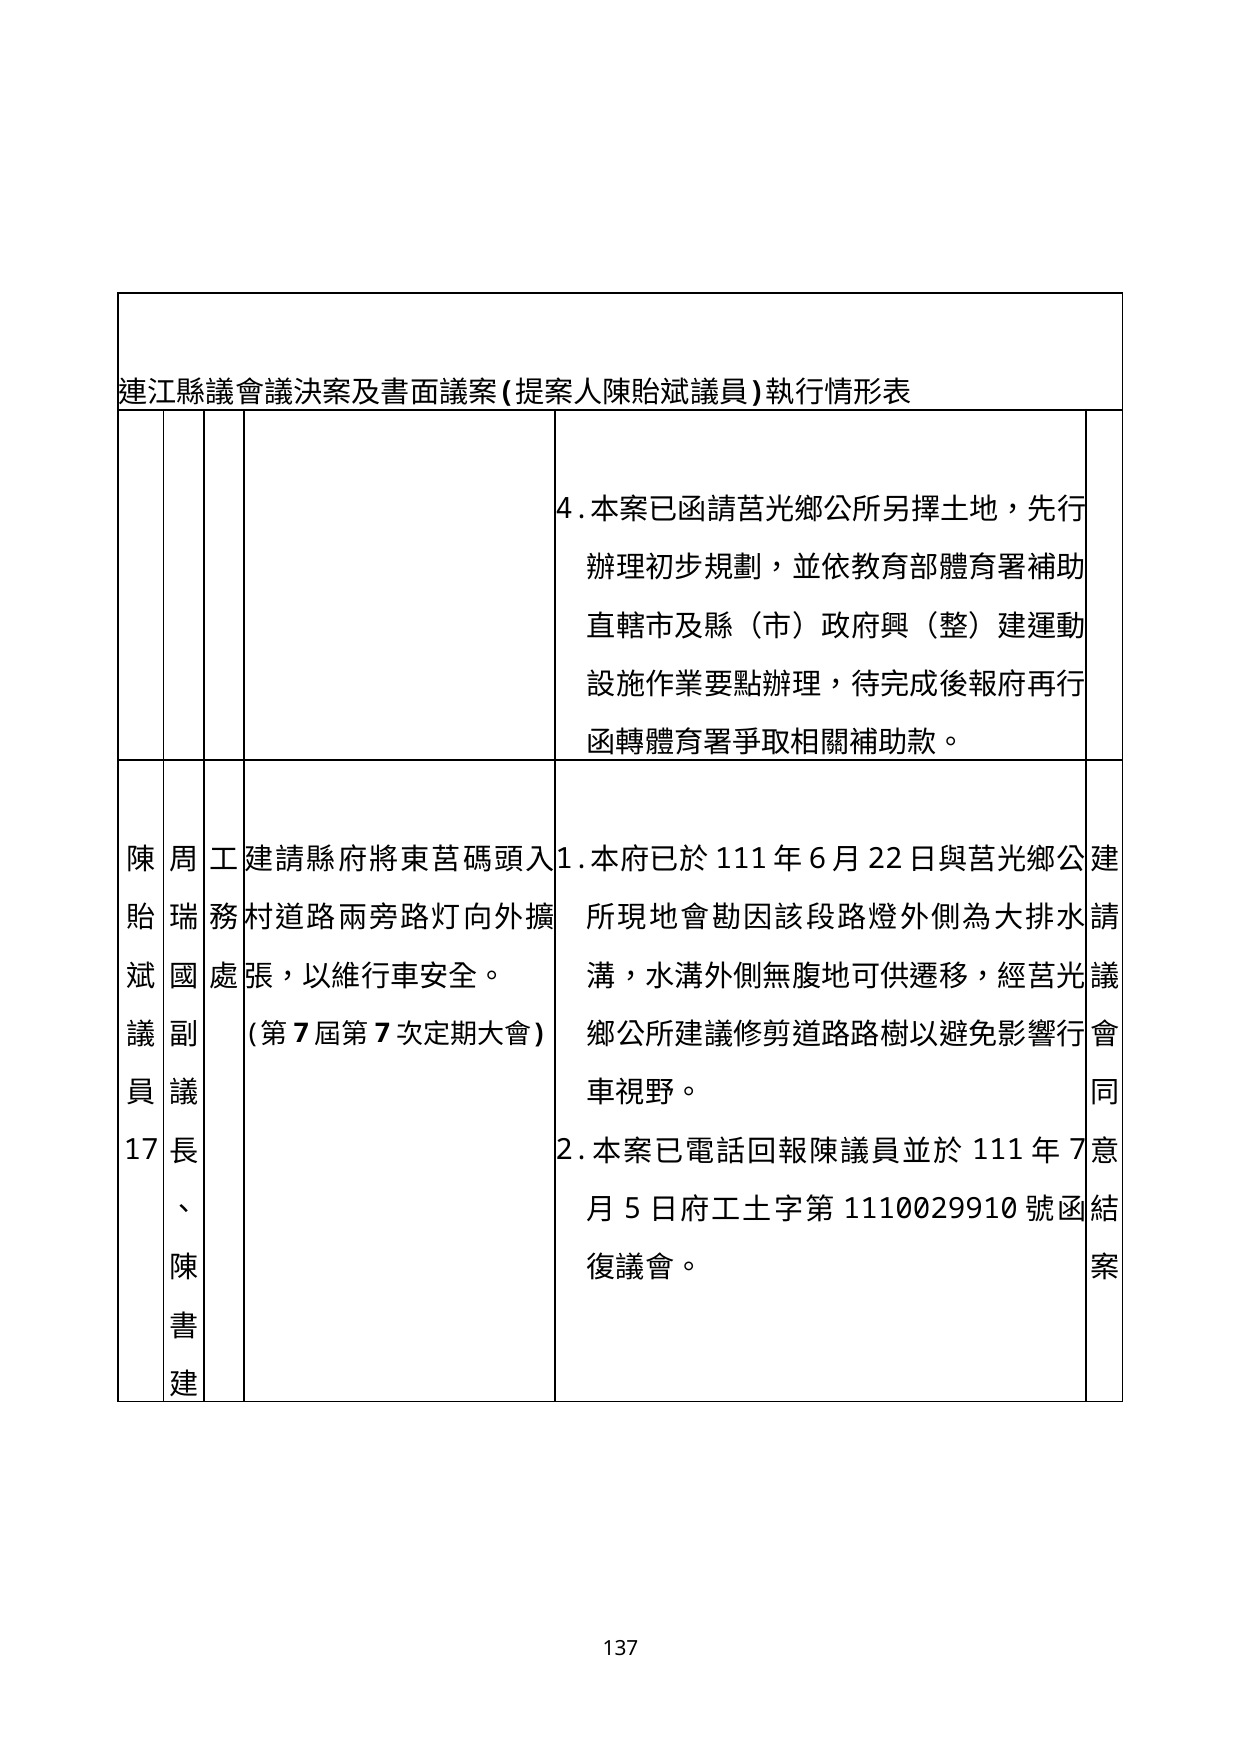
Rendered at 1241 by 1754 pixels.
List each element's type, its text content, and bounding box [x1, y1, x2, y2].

table_cell 工務處 [205, 761, 243, 1401]
table_cell 陳貽斌議員17 [119, 761, 163, 1401]
table_cell 1.本府已於111年6月22日與莒光鄉公所現地會勘因該段路燈外側為大排水溝，水溝外側無腹地可供遷移，經莒光鄉公所建議修剪道路路樹以避免影響行車視野。 2.本案已電話回報陳議員並於111年7月5日府工土字第1110029910號函復議會。 [556, 761, 1085, 1401]
table_cell [205, 411, 243, 759]
table_cell 建請縣府將東莒碼頭入村道路兩旁路灯向外擴張，以維行車安全。 (第7屆第7次定期大會) [245, 761, 554, 1401]
table_cell [1087, 411, 1122, 759]
table_header 連江縣議會議決案及書面議案(提案人陳貽斌議員)執行情形表 [119, 294, 1122, 409]
table_cell 4.本案已函請莒光鄉公所另擇土地，先行辦理初步規劃，並依教育部體育署補助直轄市及縣（市）政府興（整）建運動設施作業要點辦理，待完成後報府再行函轉體育署爭取相關補助款。 [556, 411, 1085, 759]
table_cell [164, 411, 203, 759]
table_cell [119, 411, 163, 759]
table_cell 周瑞國副議長 、陳書建 [164, 761, 203, 1401]
table_cell [245, 411, 554, 759]
table_cell 建請議會同意結案 [1087, 761, 1122, 1401]
